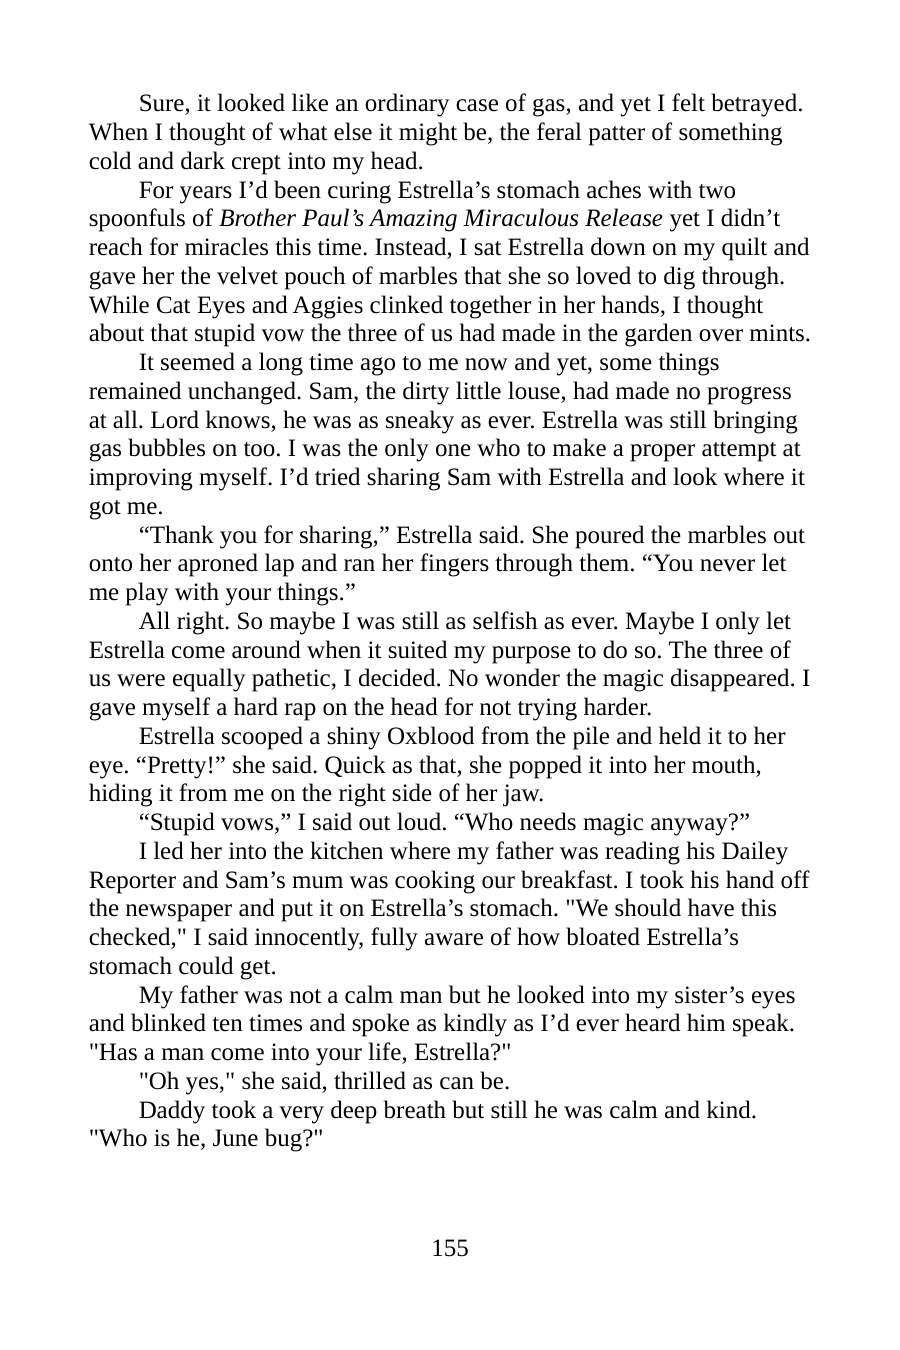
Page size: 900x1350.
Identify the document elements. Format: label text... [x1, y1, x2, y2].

text “Thank you for sharing,” Estrella said. She poured the marbles out onto her aproned lap and ran her fingers through them. “You never let me play with your things.” [88, 520, 811, 606]
text My father was not a calm man but he looked into my sister’s eyes and blinked ten times and spoke as kindly as I’d ever heard him speak. "Has a man come into your life, Estrella?" [88, 980, 811, 1066]
text Daddy took a very deep breath but still he was calm and kind. "Who is he, June bug?" [88, 1095, 811, 1152]
text All right. So maybe I was still as selfish as ever. Maybe I only let Estrella come around when it suited my purpose to do so. The three of us were equally pathetic, I decided. No wonder the magic disappeared. I gave myself a hard rap on the head for not trying harder. [88, 606, 811, 721]
text "Oh yes," she said, thrilled as can be. [88, 1066, 811, 1095]
text “Stupid vows,” I said out loud. “Who needs magic anyway?” [88, 807, 811, 836]
text Sure, it looked like an ordinary case of gas, and yet I felt betrayed. When I thought of what else it might be, the feral patter of something cold and dark crept into my head. [88, 88, 811, 175]
text I led her into the kitchen where my father was reading his Dailey Reporter and Sam’s mum was cooking our breakfast. I took his hand off the newspaper and put it on Estrella’s stomach. "We should have this checked," I said innocently, fully aware of how bloated Estrella’s stomach could get. [88, 836, 811, 980]
text Estrella scooped a shiny Oxblood from the pile and held it to her eye. “Pretty!” she said. Quick as that, she popped it into her mouth, hiding it from me on the right side of her jaw. [88, 721, 811, 807]
text It seemed a long time ago to me now and yet, some things remained unchanged. Sam, the dirty little louse, had made no progress at all. Lord knows, he was as sneaky as ever. Estrella was still bringing gas bubbles on too. I was the only one who to make a proper attempt at improving myself. I’d tried sharing Sam with Estrella and look where it got me. [88, 347, 811, 520]
text For years I’d been curing Estrella’s stomach aches with two spoonfuls of Brother Paul’s Amazing Miraculous Release yet I didn’t reach for miracles this time. Instead, I sat Estrella down on my quilt and gave her the velvet pouch of marbles that she so loved to dig through. While Cat Eyes and Aggies clinked together in her hands, I thought about that stupid vow the three of us had made in the garden over mints. [88, 175, 811, 347]
